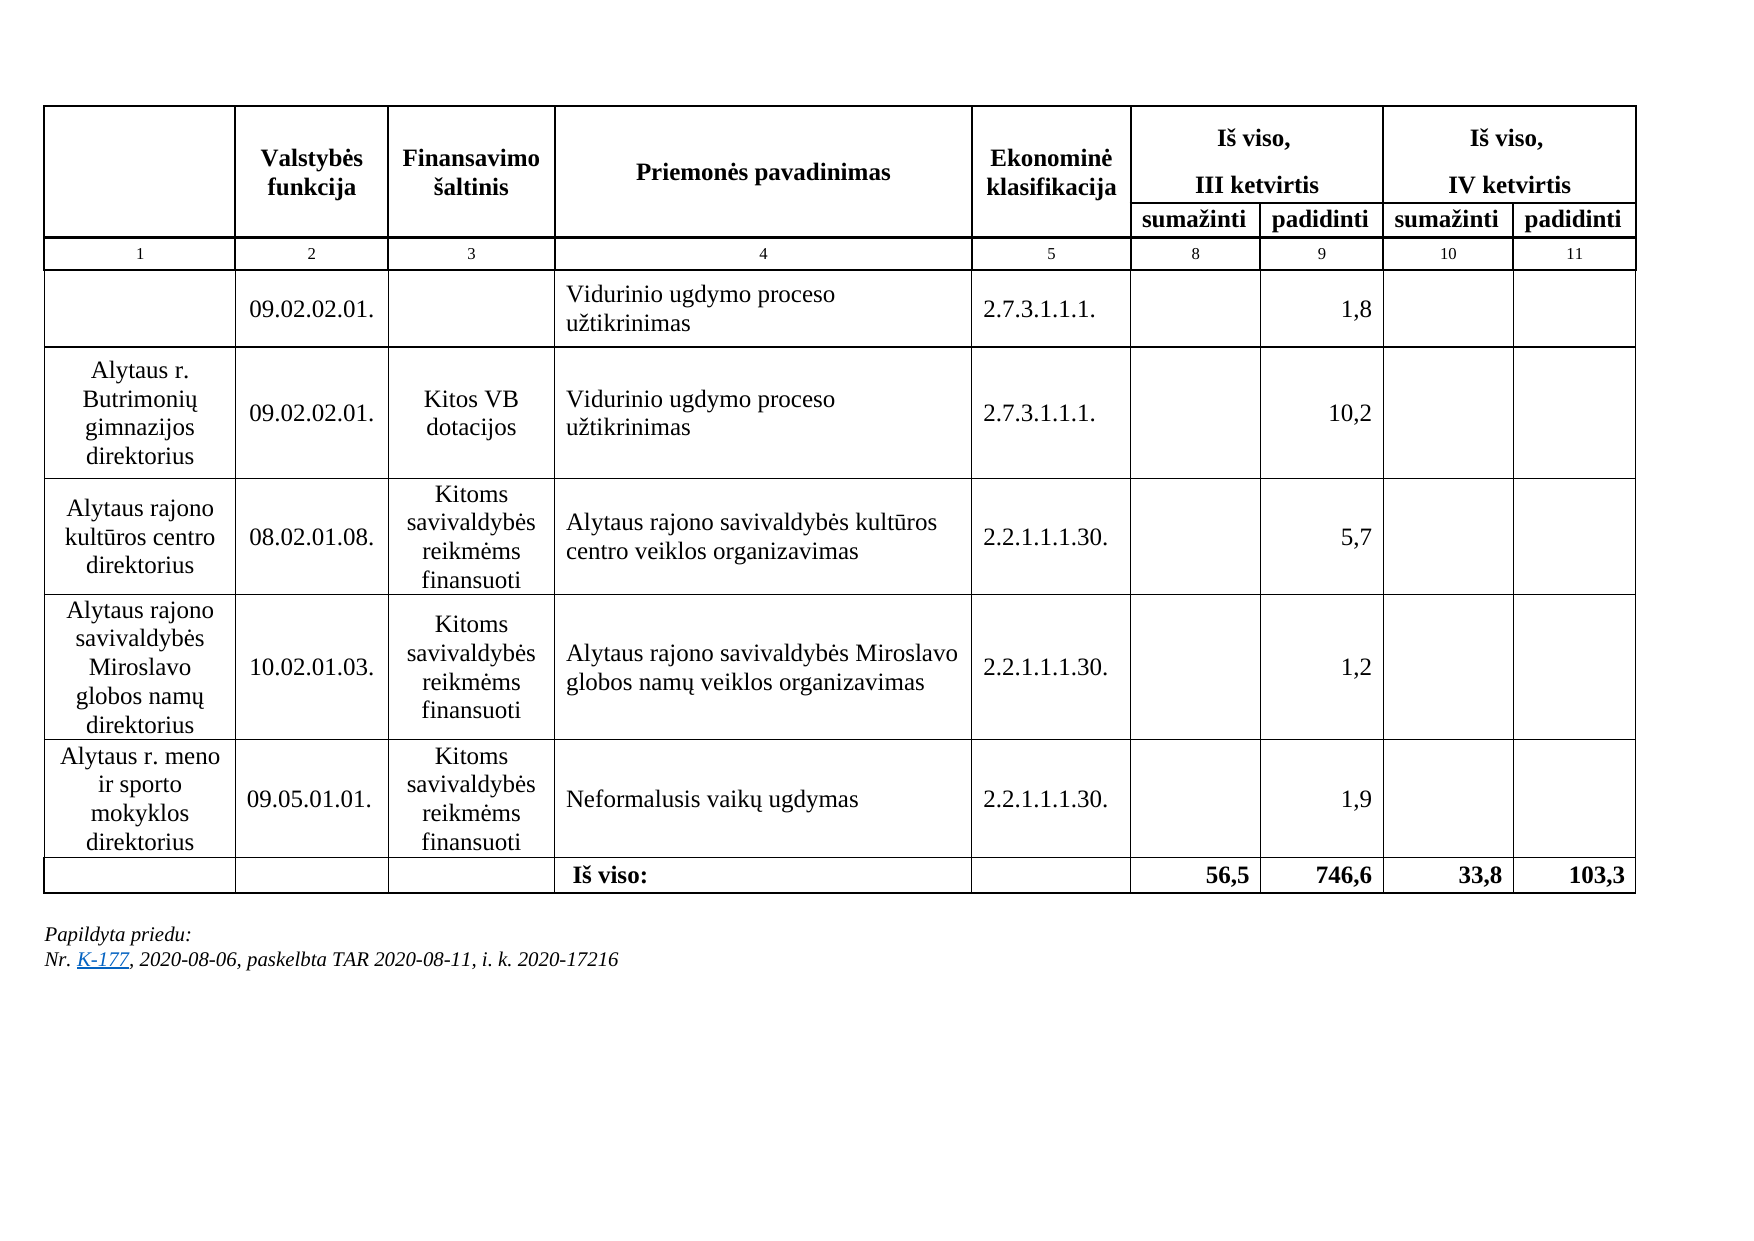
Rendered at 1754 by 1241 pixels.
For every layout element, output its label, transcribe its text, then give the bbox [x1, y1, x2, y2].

table_cell 33,8 [1384, 858, 1513, 892]
table_header [45, 107, 234, 236]
table_header Finansavimo šaltinis [389, 107, 554, 236]
table_cell 2.7.3.1.1.1. [972, 271, 1130, 346]
table_cell Kitos VB dotacijos [389, 348, 554, 478]
text Papildyta priedu: [44, 922, 1636, 946]
table_cell [1514, 271, 1635, 346]
table_cell [1384, 271, 1513, 346]
table_cell [236, 858, 388, 892]
table_cell Kitoms savivaldybės reikmėms finansuoti [389, 740, 554, 857]
table_cell 103,3 [1514, 858, 1635, 892]
table_cell 1,2 [1261, 595, 1383, 738]
table_cell [1514, 740, 1635, 857]
table_cell III ketvirtis [1132, 168, 1382, 202]
table_cell [389, 858, 554, 892]
table_cell Alytaus rajono savivaldybės Miroslavo globos namų veiklos organizavimas [555, 595, 971, 738]
table_header Priemonės pavadinimas [556, 107, 971, 236]
table_cell Neformalusis vaikų ugdymas [555, 740, 971, 857]
table_cell 2 [236, 239, 387, 269]
table_cell [1131, 348, 1260, 478]
table_cell 09.02.02.01. [236, 348, 388, 478]
table_cell sumažinti [1132, 204, 1259, 236]
table_cell 9 [1261, 239, 1382, 269]
table_cell [972, 858, 1130, 892]
table_cell 09.02.02.01. [236, 271, 388, 346]
table_cell 4 [556, 239, 971, 269]
table_cell [1384, 479, 1513, 594]
table_cell [1514, 479, 1635, 594]
table_cell [1514, 595, 1635, 738]
table_cell [1131, 740, 1260, 857]
table_cell [45, 271, 235, 346]
table_header Ekonominė klasifikacija [973, 107, 1130, 236]
table_cell Kitoms savivaldybės reikmėms finansuoti [389, 479, 554, 594]
table_cell [1384, 348, 1513, 478]
table_cell 09.05.01.01. [236, 740, 388, 857]
table_cell 2.2.1.1.1.30. [972, 740, 1130, 857]
table_cell 3 [389, 239, 554, 269]
table_cell Alytaus r. meno ir sporto mokyklos direktorius [45, 740, 235, 857]
table_cell IV ketvirtis [1384, 168, 1635, 202]
text Nr. K-177, 2020-08-06, paskelbta TAR 2020-08-11, i. k. 2020-17216 [44, 946, 1636, 971]
table_cell [1131, 271, 1260, 346]
table_cell 5 [973, 239, 1130, 269]
table_cell 8 [1132, 239, 1259, 269]
table_cell Alytaus rajono savivaldybės Miroslavo globos namų direktorius [45, 595, 235, 738]
table_cell 2.2.1.1.1.30. [972, 595, 1130, 738]
table_cell 1 [45, 239, 234, 269]
table_cell 10,2 [1261, 348, 1383, 478]
table_cell Kitoms savivaldybės reikmėms finansuoti [389, 595, 554, 738]
table_cell [1131, 595, 1260, 738]
table_cell 56,5 [1131, 858, 1260, 892]
table_header Valstybės funkcija [236, 107, 387, 236]
table_cell Alytaus rajono savivaldybės kultūros centro veiklos organizavimas [555, 479, 971, 594]
table_cell [389, 271, 554, 346]
table_cell Vidurinio ugdymo proceso užtikrinimas [555, 348, 971, 478]
table_cell Iš viso: [555, 858, 971, 892]
table_cell padidinti [1514, 204, 1635, 236]
table_cell 08.02.01.08. [236, 479, 388, 594]
table_header Iš viso, [1132, 107, 1382, 168]
table_cell 11 [1514, 239, 1635, 269]
table_header Iš viso, [1384, 107, 1635, 168]
table_cell 5,7 [1261, 479, 1383, 594]
table_cell [1384, 595, 1513, 738]
table_cell 1,9 [1261, 740, 1383, 857]
table_cell [1384, 740, 1513, 857]
table_cell 10.02.01.03. [236, 595, 388, 738]
table_cell [45, 858, 235, 892]
table_cell padidinti [1261, 204, 1382, 236]
table_cell 2.2.1.1.1.30. [972, 479, 1130, 594]
table_cell Alytaus r. Butrimonių gimnazijos direktorius [45, 348, 235, 478]
table_cell sumažinti [1384, 204, 1512, 236]
table_cell 746,6 [1261, 858, 1383, 892]
table_cell [1514, 348, 1635, 478]
table_cell 2.7.3.1.1.1. [972, 348, 1130, 478]
table_cell [1131, 479, 1260, 594]
table_cell 10 [1384, 239, 1512, 269]
table_cell 1,8 [1261, 271, 1383, 346]
table_cell Vidurinio ugdymo proceso užtikrinimas [555, 271, 971, 346]
table_cell Alytaus rajono kultūros centro direktorius [45, 479, 235, 594]
